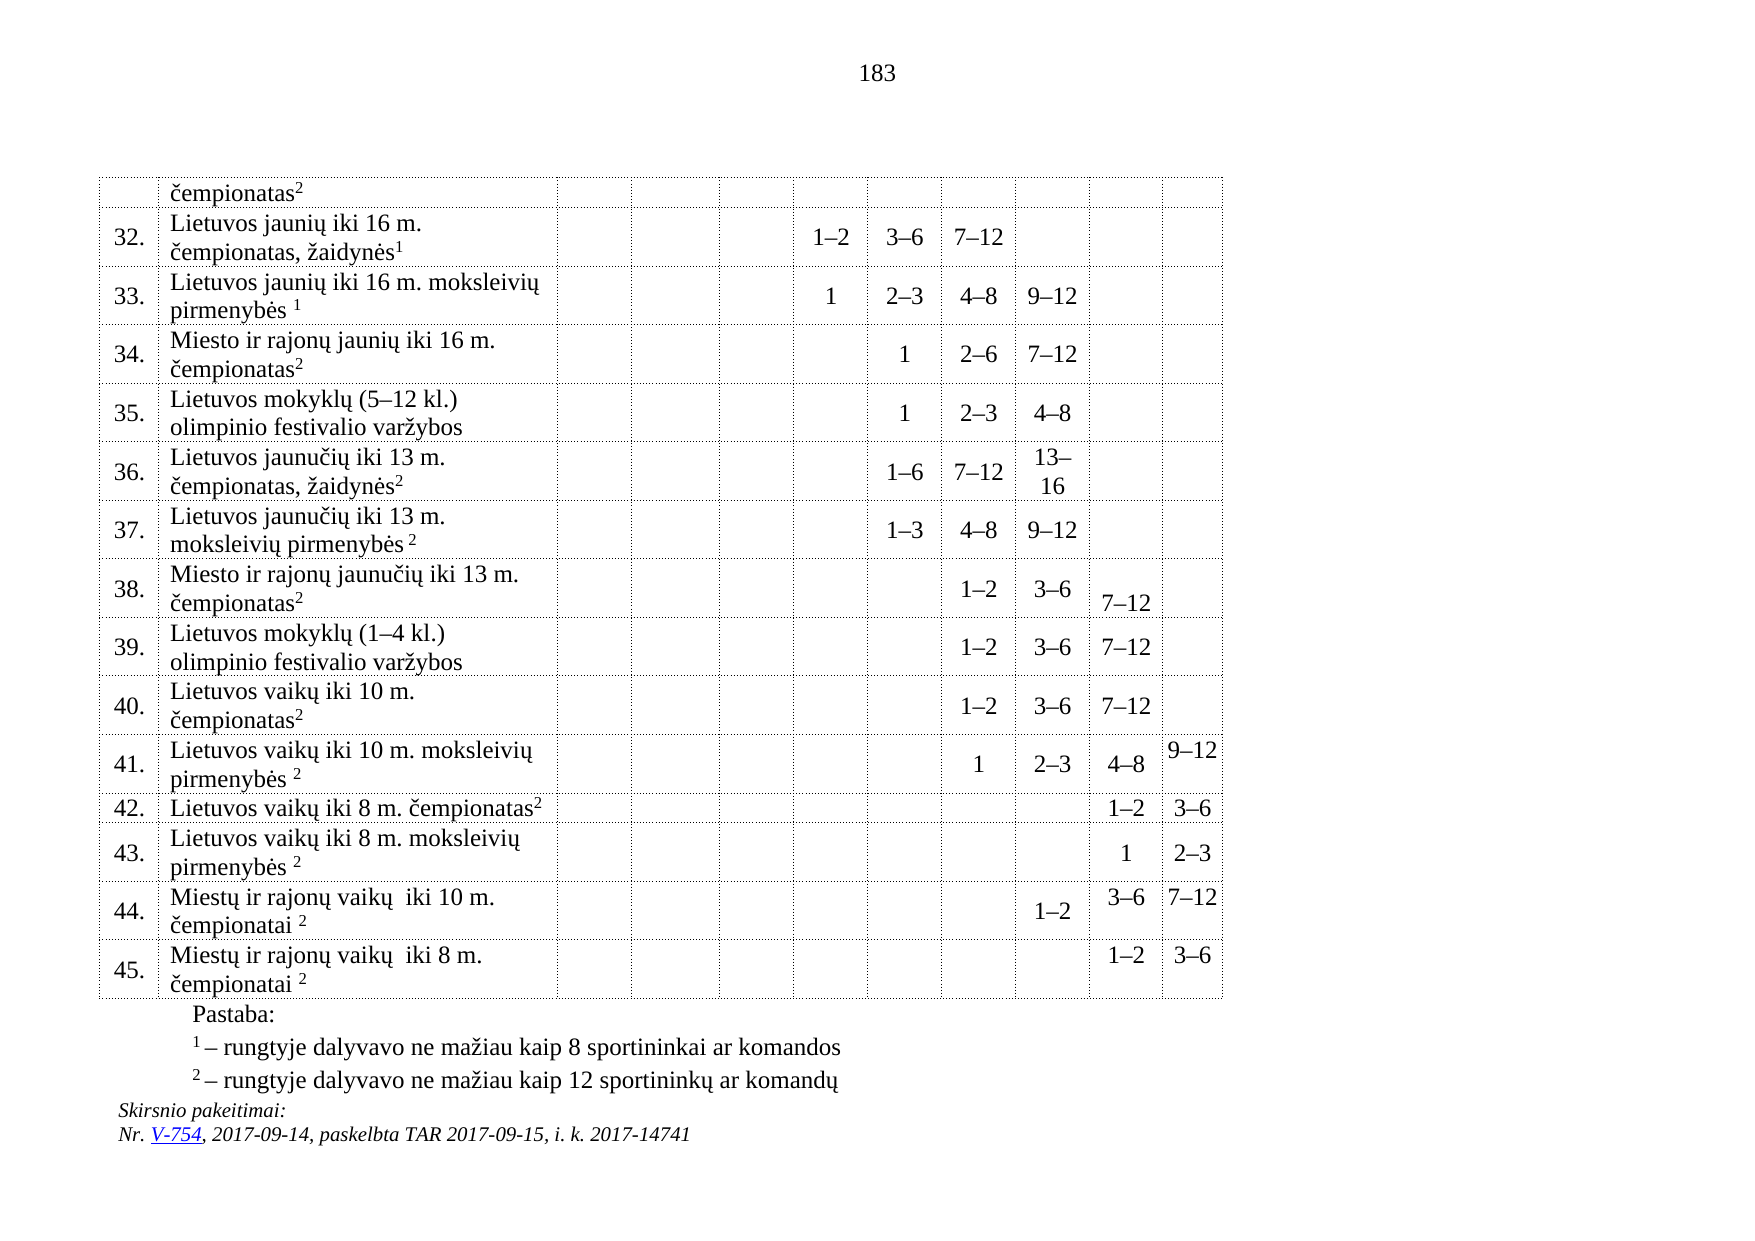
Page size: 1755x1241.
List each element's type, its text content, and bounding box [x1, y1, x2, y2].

table_cell [794, 734, 868, 792]
table_cell [558, 177, 631, 207]
table_cell 36. [100, 441, 159, 500]
table_cell [558, 441, 631, 500]
table_cell 9–12 [1015, 500, 1089, 558]
table_cell 1 [941, 734, 1015, 792]
table_cell [1089, 324, 1163, 383]
table_cell [631, 939, 720, 998]
table_cell [868, 177, 941, 207]
table_cell [720, 675, 794, 734]
table_cell [794, 324, 868, 383]
table_cell 3–6 [1015, 558, 1089, 617]
text 1 – rungtyje dalyvavo ne mažiau kaip 8 sportininkai ar komandos [118, 1032, 1636, 1061]
table_cell [868, 617, 941, 675]
table_cell Lietuvos jaunučių iki 13 m. čempionatas, žaidynės2 [159, 441, 557, 500]
table_cell 32. [100, 207, 159, 266]
table_cell 3–6 [1015, 675, 1089, 734]
table_cell [794, 881, 868, 939]
table_cell [794, 939, 868, 998]
table_cell [720, 500, 794, 558]
table_cell [868, 881, 941, 939]
table_cell [868, 939, 941, 998]
table_cell 7–12 [941, 441, 1015, 500]
table_cell 3–6 [1163, 939, 1222, 998]
table_cell [1015, 793, 1089, 822]
table_cell [868, 822, 941, 881]
table_cell 7–12 [1089, 675, 1163, 734]
table_cell 41. [100, 734, 159, 792]
table_cell 3–6 [1163, 793, 1222, 822]
table_cell 35. [100, 383, 159, 441]
table_cell [1163, 675, 1222, 734]
table_cell [558, 324, 631, 383]
table_cell [1163, 617, 1222, 675]
table_cell 7–12 [1015, 324, 1089, 383]
table_cell 43. [100, 822, 159, 881]
text 2 – rungtyje dalyvavo ne mažiau kaip 12 sportininkų ar komandų [118, 1065, 1636, 1094]
table_cell 4–8 [941, 266, 1015, 324]
table_cell Lietuvos jaunių iki 16 m. čempionatas, žaidynės1 [159, 207, 557, 266]
table_cell [1089, 177, 1163, 207]
table_cell 2–6 [941, 324, 1015, 383]
table_cell [868, 675, 941, 734]
table_cell [941, 881, 1015, 939]
table_cell [794, 500, 868, 558]
table_cell 42. [100, 793, 159, 822]
table_cell [631, 441, 720, 500]
table_cell [720, 734, 794, 792]
table_cell 34. [100, 324, 159, 383]
table_cell 1–2 [794, 207, 868, 266]
table_cell [558, 881, 631, 939]
table_cell [558, 266, 631, 324]
table_cell [794, 177, 868, 207]
table_cell [631, 383, 720, 441]
table_cell Lietuvos mokyklų (1–4 kl.) olimpinio festivalio varžybos [159, 617, 557, 675]
table_cell [720, 558, 794, 617]
table_cell 39. [100, 617, 159, 675]
table_cell [794, 617, 868, 675]
table_cell 2–3 [1015, 734, 1089, 792]
table_cell [631, 675, 720, 734]
table_cell 2–3 [941, 383, 1015, 441]
table_cell 4–8 [941, 500, 1015, 558]
table_cell [794, 793, 868, 822]
table_cell [720, 793, 794, 822]
table_cell [558, 822, 631, 881]
table_cell [558, 734, 631, 792]
table_cell [720, 617, 794, 675]
table_cell [1163, 500, 1222, 558]
table_cell 44. [100, 881, 159, 939]
table_cell [1089, 266, 1163, 324]
table_cell [631, 177, 720, 207]
table_cell [868, 734, 941, 792]
table_cell [631, 881, 720, 939]
table_cell [720, 441, 794, 500]
table_cell [100, 177, 159, 207]
table_cell 2–3 [868, 266, 941, 324]
table_cell [720, 324, 794, 383]
table_cell [941, 822, 1015, 881]
table_cell 40. [100, 675, 159, 734]
table_cell [558, 383, 631, 441]
table_cell [631, 617, 720, 675]
text Skirsnio pakeitimai: [118, 1098, 1636, 1122]
table_cell 9–12 [1015, 266, 1089, 324]
table_cell 1–2 [941, 617, 1015, 675]
table_cell [868, 793, 941, 822]
table_cell [558, 617, 631, 675]
table_cell [631, 822, 720, 881]
table_cell [1015, 177, 1089, 207]
table_cell [1089, 500, 1163, 558]
table_cell [631, 734, 720, 792]
table_cell [1015, 822, 1089, 881]
table_cell 1–2 [1015, 881, 1089, 939]
table_cell Miesto ir rajonų jaunučių iki 13 m. čempionatas2 [159, 558, 557, 617]
table_cell [1163, 266, 1222, 324]
table_cell [720, 383, 794, 441]
table_cell [794, 558, 868, 617]
table_cell 3–6 [868, 207, 941, 266]
table_cell [558, 207, 631, 266]
table_cell Lietuvos vaikų iki 10 m. moksleivių pirmenybės 2 [159, 734, 557, 792]
table_cell [720, 207, 794, 266]
table_cell 1–3 [868, 500, 941, 558]
table_cell [631, 207, 720, 266]
table_cell 4–8 [1089, 734, 1163, 792]
table_cell [631, 793, 720, 822]
table_cell čempionatas2 [159, 177, 557, 207]
table_cell [631, 558, 720, 617]
table_cell [558, 939, 631, 998]
table_cell [720, 881, 794, 939]
table_cell 1–2 [941, 558, 1015, 617]
table_cell [941, 939, 1015, 998]
table_cell 1–2 [941, 675, 1015, 734]
table_cell 1 [868, 324, 941, 383]
table_cell Lietuvos jaunių iki 16 m. moksleivių pirmenybės 1 [159, 266, 557, 324]
table_cell [720, 266, 794, 324]
table_cell 2–3 [1163, 822, 1222, 881]
table_cell 45. [100, 939, 159, 998]
table_cell 7–12 [1089, 558, 1163, 617]
table_cell Lietuvos vaikų iki 8 m. moksleivių pirmenybės 2 [159, 822, 557, 881]
table_cell Miestų ir rajonų vaikų iki 8 m. čempionatai 2 [159, 939, 557, 998]
table_cell Miesto ir rajonų jaunių iki 16 m. čempionatas2 [159, 324, 557, 383]
table_cell [1163, 441, 1222, 500]
table_cell [558, 675, 631, 734]
table_cell [794, 383, 868, 441]
table_cell 7–12 [941, 207, 1015, 266]
table_cell [631, 324, 720, 383]
table_cell [558, 500, 631, 558]
table_cell 1 [1089, 822, 1163, 881]
table_cell [720, 177, 794, 207]
table_cell 7–12 [1089, 617, 1163, 675]
table_cell Lietuvos jaunučių iki 13 m. moksleivių pirmenybės 2 [159, 500, 557, 558]
table_cell 13–16 [1015, 441, 1089, 500]
table_cell [1163, 177, 1222, 207]
table_cell [1089, 441, 1163, 500]
table_cell Miestų ir rajonų vaikų iki 10 m. čempionatai 2 [159, 881, 557, 939]
table_cell Lietuvos vaikų iki 10 m. čempionatas2 [159, 675, 557, 734]
table_cell 37. [100, 500, 159, 558]
table_cell [1089, 207, 1163, 266]
table_cell 3–6 [1015, 617, 1089, 675]
table_cell 9–12 [1163, 734, 1222, 792]
table_cell [794, 441, 868, 500]
table_cell 1–2 [1089, 793, 1163, 822]
table_cell Lietuvos mokyklų (5–12 kl.) olimpinio festivalio varžybos [159, 383, 557, 441]
text Pastaba: [118, 999, 1636, 1028]
table_cell [1163, 558, 1222, 617]
table_cell [941, 793, 1015, 822]
table_cell 1 [794, 266, 868, 324]
table_cell [794, 822, 868, 881]
table_cell [1089, 383, 1163, 441]
table_cell [941, 177, 1015, 207]
table_cell [631, 266, 720, 324]
table_cell [868, 558, 941, 617]
table_cell 1 [868, 383, 941, 441]
table_cell [1015, 939, 1089, 998]
table_cell [558, 793, 631, 822]
table_cell Lietuvos vaikų iki 8 m. čempionatas2 [159, 793, 557, 822]
table_cell 1–2 [1089, 939, 1163, 998]
table_cell 3–6 [1089, 881, 1163, 939]
table_cell [720, 939, 794, 998]
table_cell [1015, 207, 1089, 266]
table_cell 33. [100, 266, 159, 324]
text Nr. V-754, 2017-09-14, paskelbta TAR 2017-09-15, i. k. 2017-14741 [118, 1122, 1636, 1146]
table_cell [558, 558, 631, 617]
table_cell 38. [100, 558, 159, 617]
table_cell [1163, 383, 1222, 441]
table_cell [631, 500, 720, 558]
table_cell [1163, 207, 1222, 266]
table_cell 7–12 [1163, 881, 1222, 939]
table_cell 1–6 [868, 441, 941, 500]
table_cell 4–8 [1015, 383, 1089, 441]
table_cell [720, 822, 794, 881]
table_cell [1163, 324, 1222, 383]
table_cell [794, 675, 868, 734]
